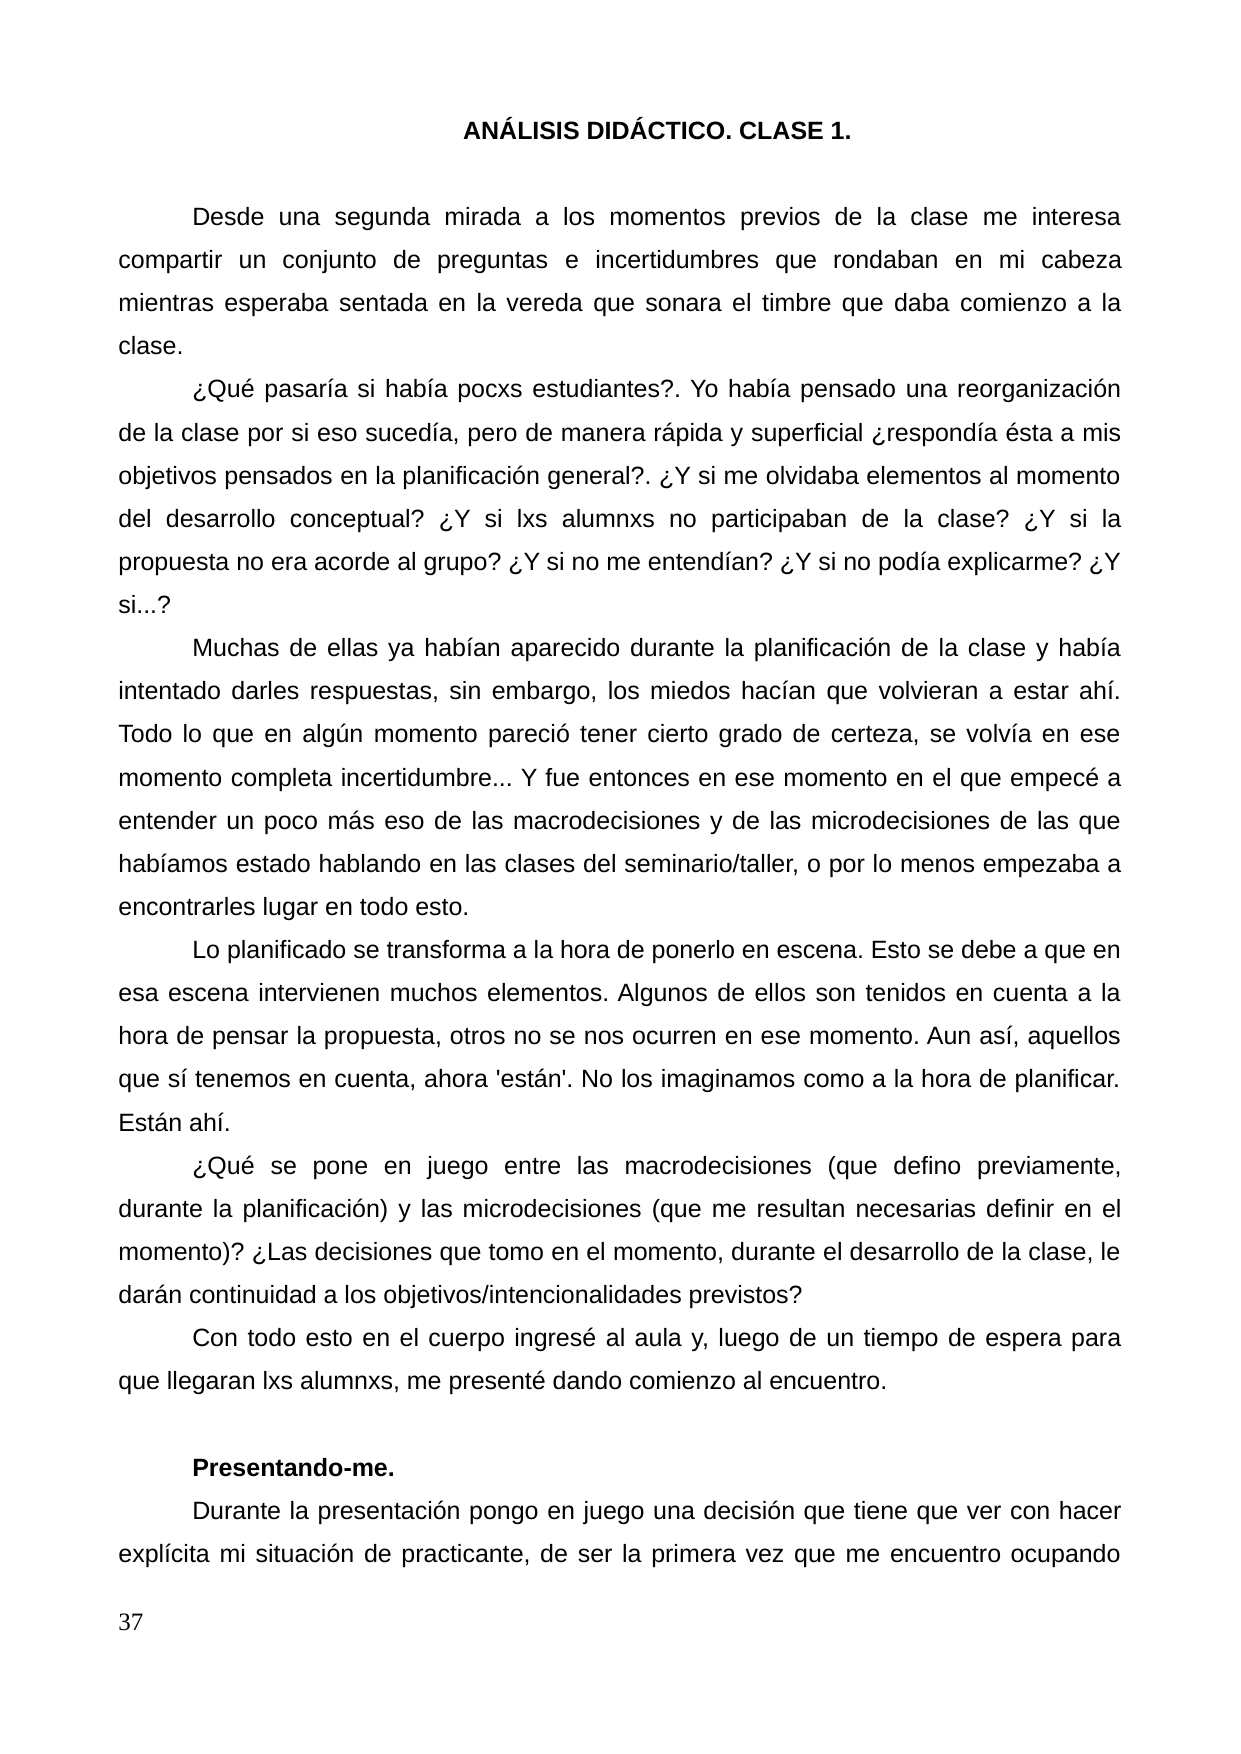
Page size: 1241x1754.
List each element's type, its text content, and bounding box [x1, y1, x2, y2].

text Durante la presentación pongo en juego una decisión que tiene que ver con hacer explícita mi situación de practicante, de ser la primera vez que me encuentro ocupando [118, 1496, 1123, 1567]
text Con todo esto en el cuerpo ingresé al aula y, luego de un tiempo de espera para que llegaran lxs alumnxs, me presenté dando comienzo al encuentro. [118, 1323, 1123, 1395]
text Lo planificado se transforma a la hora de ponerlo en escena. Esto se debe a que en esa escena intervienen muchos elementos. Algunos de ellos son tenidos en cuenta a la hora de pensar la propuesta, otros no se nos ocurren en ese momento. Aun así, aquellos que sí tenemos en cuenta, ahora 'están'. No los imaginamos como a la hora de planificar. Están ahí. [118, 935, 1123, 1136]
text Presentando-me. [118, 1452, 1123, 1481]
text ¿Qué se pone en juego entre las macrodecisiones (que defino previamente, durante la planificación) y las microdecisiones (que me resultan necesarias definir en el momento)? ¿Las decisiones que tomo en el momento, durante el desarrollo de la clase, le darán continuidad a los objetivos/intencionalidades previstos? [118, 1151, 1123, 1309]
text ¿Qué pasaría si había pocxs estudiantes?. Yo había pensado una reorganización de la clase por si eso sucedía, pero de manera rápida y superficial ¿respondía ésta a mis objetivos pensados en la planificación general?. ¿Y si me olvidaba elementos al momento del desarrollo conceptual? ¿Y si lxs alumnxs no participaban de la clase? ¿Y si la propuesta no era acorde al grupo? ¿Y si no me entendían? ¿Y si no podía explicarme? ¿Y si...? [118, 374, 1123, 619]
text ANÁLISIS DIDÁCTICO. CLASE 1. [118, 116, 1123, 144]
text Muchas de ellas ya habían aparecido durante la planificación de la clase y había intentado darles respuestas, sin embargo, los miedos hacían que volvieran a estar ahí. Todo lo que en algún momento pareció tener cierto grado de certeza, se volvía en ese momento completa incertidumbre... Y fue entonces en ese momento en el que empecé a entender un poco más eso de las macrodecisiones y de las microdecisiones de las que habíamos estado hablando en las clases del seminario/taller, o por lo menos empezaba a encontrarles lugar en todo esto. [118, 633, 1123, 921]
text Desde una segunda mirada a los momentos previos de la clase me interesa compartir un conjunto de preguntas e incertidumbres que rondaban en mi cabeza mientras esperaba sentada en la vereda que sonara el timbre que daba comienzo a la clase. [118, 202, 1123, 360]
